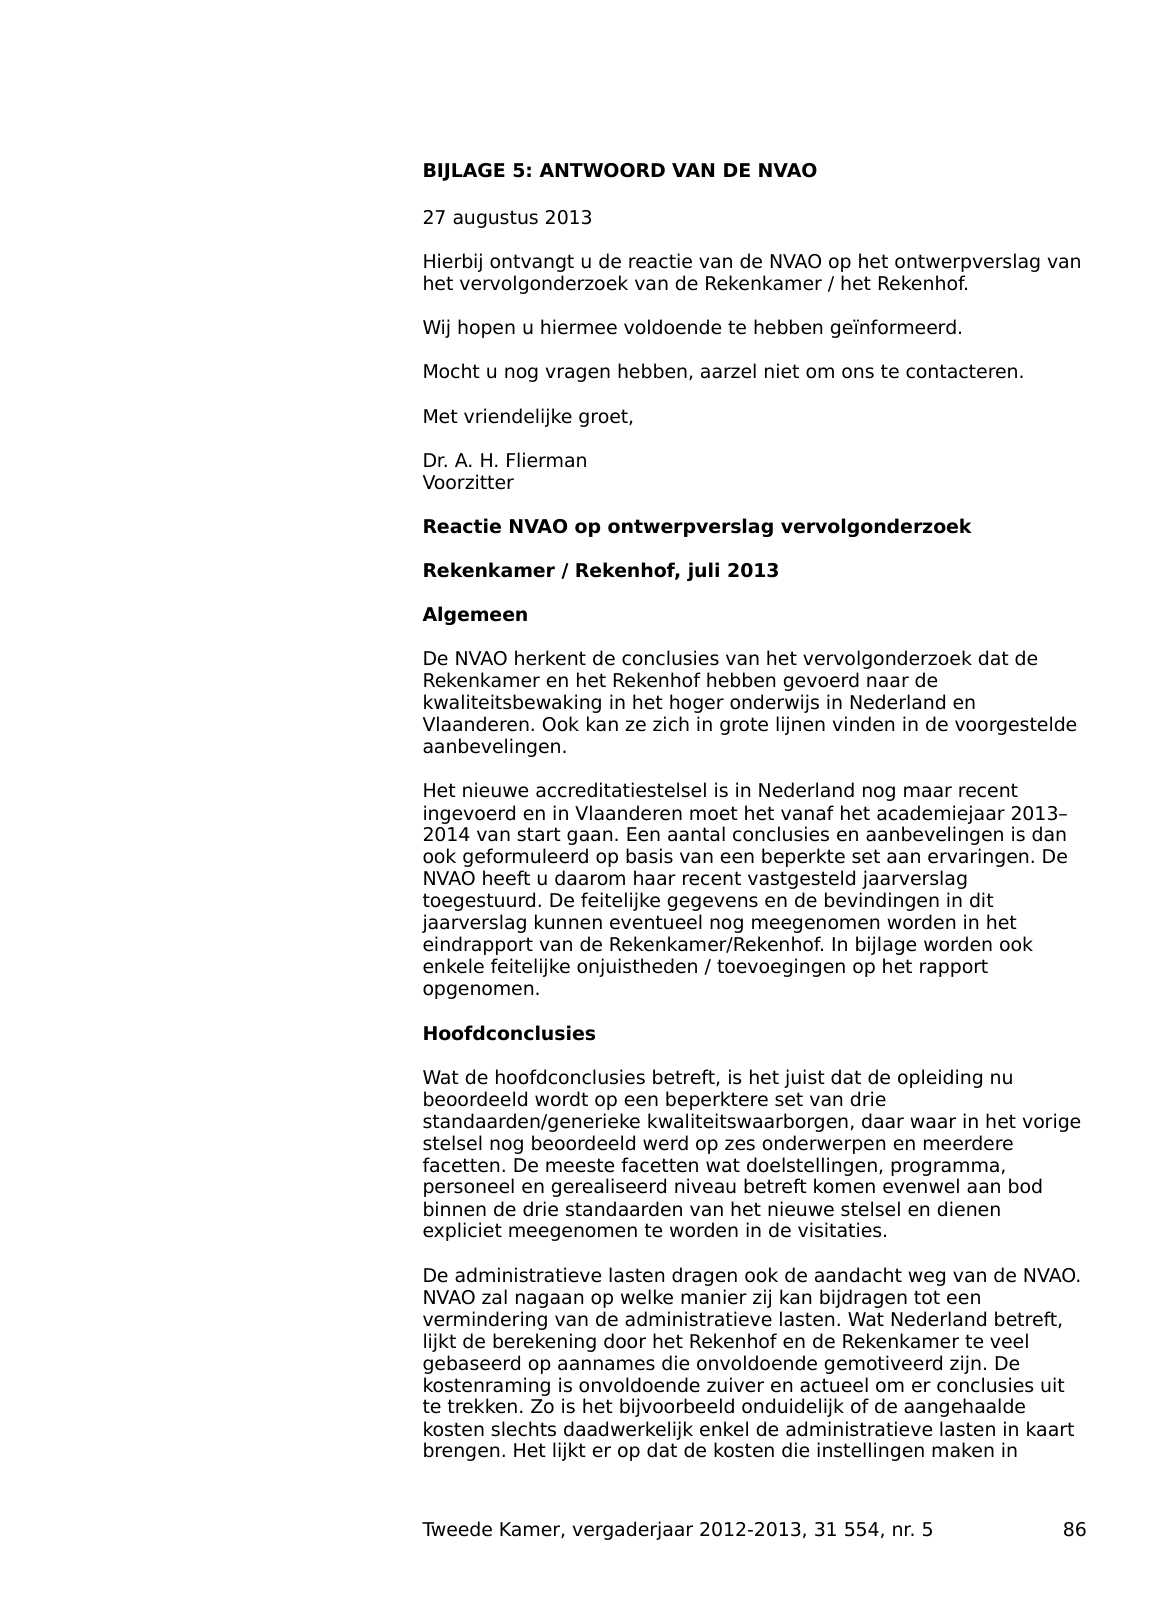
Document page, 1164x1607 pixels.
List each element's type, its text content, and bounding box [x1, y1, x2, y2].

text Met vriendelijke groet, [422, 406, 1087, 427]
subtitle BIJLAGE 5: ANTWOORD VAN DE NVAO [422, 160, 1087, 182]
text 27 augustus 2013 [422, 207, 1087, 229]
text De NVAO herkent de conclusies van het vervolgonderzoek dat de Rekenkamer en het Rekenhof hebben gevoerd naar de kwaliteitsbewaking in het hoger onderwijs in Nederland en Vlaanderen. Ook kan ze zich in grote lijnen vinden in de voorgestelde aanbevelingen. [422, 648, 1087, 758]
subtitle Hoofdconclusies [422, 1022, 1087, 1044]
subtitle Algemeen [422, 604, 1087, 626]
text Wat de hoofdconclusies betreft, is het juist dat de opleiding nu beoordeeld wordt op een beperktere set van drie standaarden/generieke kwaliteitswaarborgen, daar waar in het vorige stelsel nog beoordeeld werd op zes onderwerpen en meerdere facetten. De meeste facetten wat doelstellingen, programma, personeel en gerealiseerd niveau betreft komen evenwel aan bod binnen de drie standaarden van het nieuwe stelsel en dienen expliciet meegenomen te worden in de visitaties. [422, 1067, 1087, 1242]
text Hierbij ontvangt u de reactie van de NVAO op het ontwerpverslag van het vervolgonderzoek van de Rekenkamer / het Rekenhof. [422, 251, 1087, 295]
subtitle Reactie NVAO op ontwerpverslag vervolgonderzoek [422, 516, 1087, 538]
subtitle Rekenkamer / Rekenhof, juli 2013 [422, 560, 1087, 582]
text Wij hopen u hiermee voldoende te hebben geïnformeerd. [422, 317, 1087, 339]
text Voorzitter [422, 472, 1087, 494]
text De administratieve lasten dragen ook de aandacht weg van de NVAO. NVAO zal nagaan op welke manier zij kan bijdragen tot een vermindering van de administratieve lasten. Wat Nederland betreft, lijkt de berekening door het Rekenhof en de Rekenkamer te veel gebaseerd op aannames die onvoldoende gemotiveerd zijn. De kostenraming is onvoldoende zuiver en actueel om er conclusies uit te trekken. Zo is het bijvoorbeeld onduidelijk of de aangehaalde kosten slechts daadwerkelijk enkel de administratieve lasten in kaart brengen. Het lijkt er op dat de kosten die instellingen maken in [422, 1264, 1087, 1462]
text Dr. A. H. Flierman [422, 450, 1087, 472]
text Het nieuwe accreditatiestelsel is in Nederland nog maar recent ingevoerd en in Vlaanderen moet het vanaf het academiejaar 2013–2014 van start gaan. Een aantal conclusies en aanbevelingen is dan ook geformuleerd op basis van een beperkte set aan ervaringen. De NVAO heeft u daarom haar recent vastgesteld jaarverslag toegestuurd. De feitelijke gegevens en de bevindingen in dit jaarverslag kunnen eventueel nog meegenomen worden in het eindrapport van de Rekenkamer/Rekenhof. In bijlage worden ook enkele feitelijke onjuistheden / toevoegingen op het rapport opgenomen. [422, 780, 1087, 1000]
text Mocht u nog vragen hebben, aarzel niet om ons te contacteren. [422, 361, 1087, 383]
